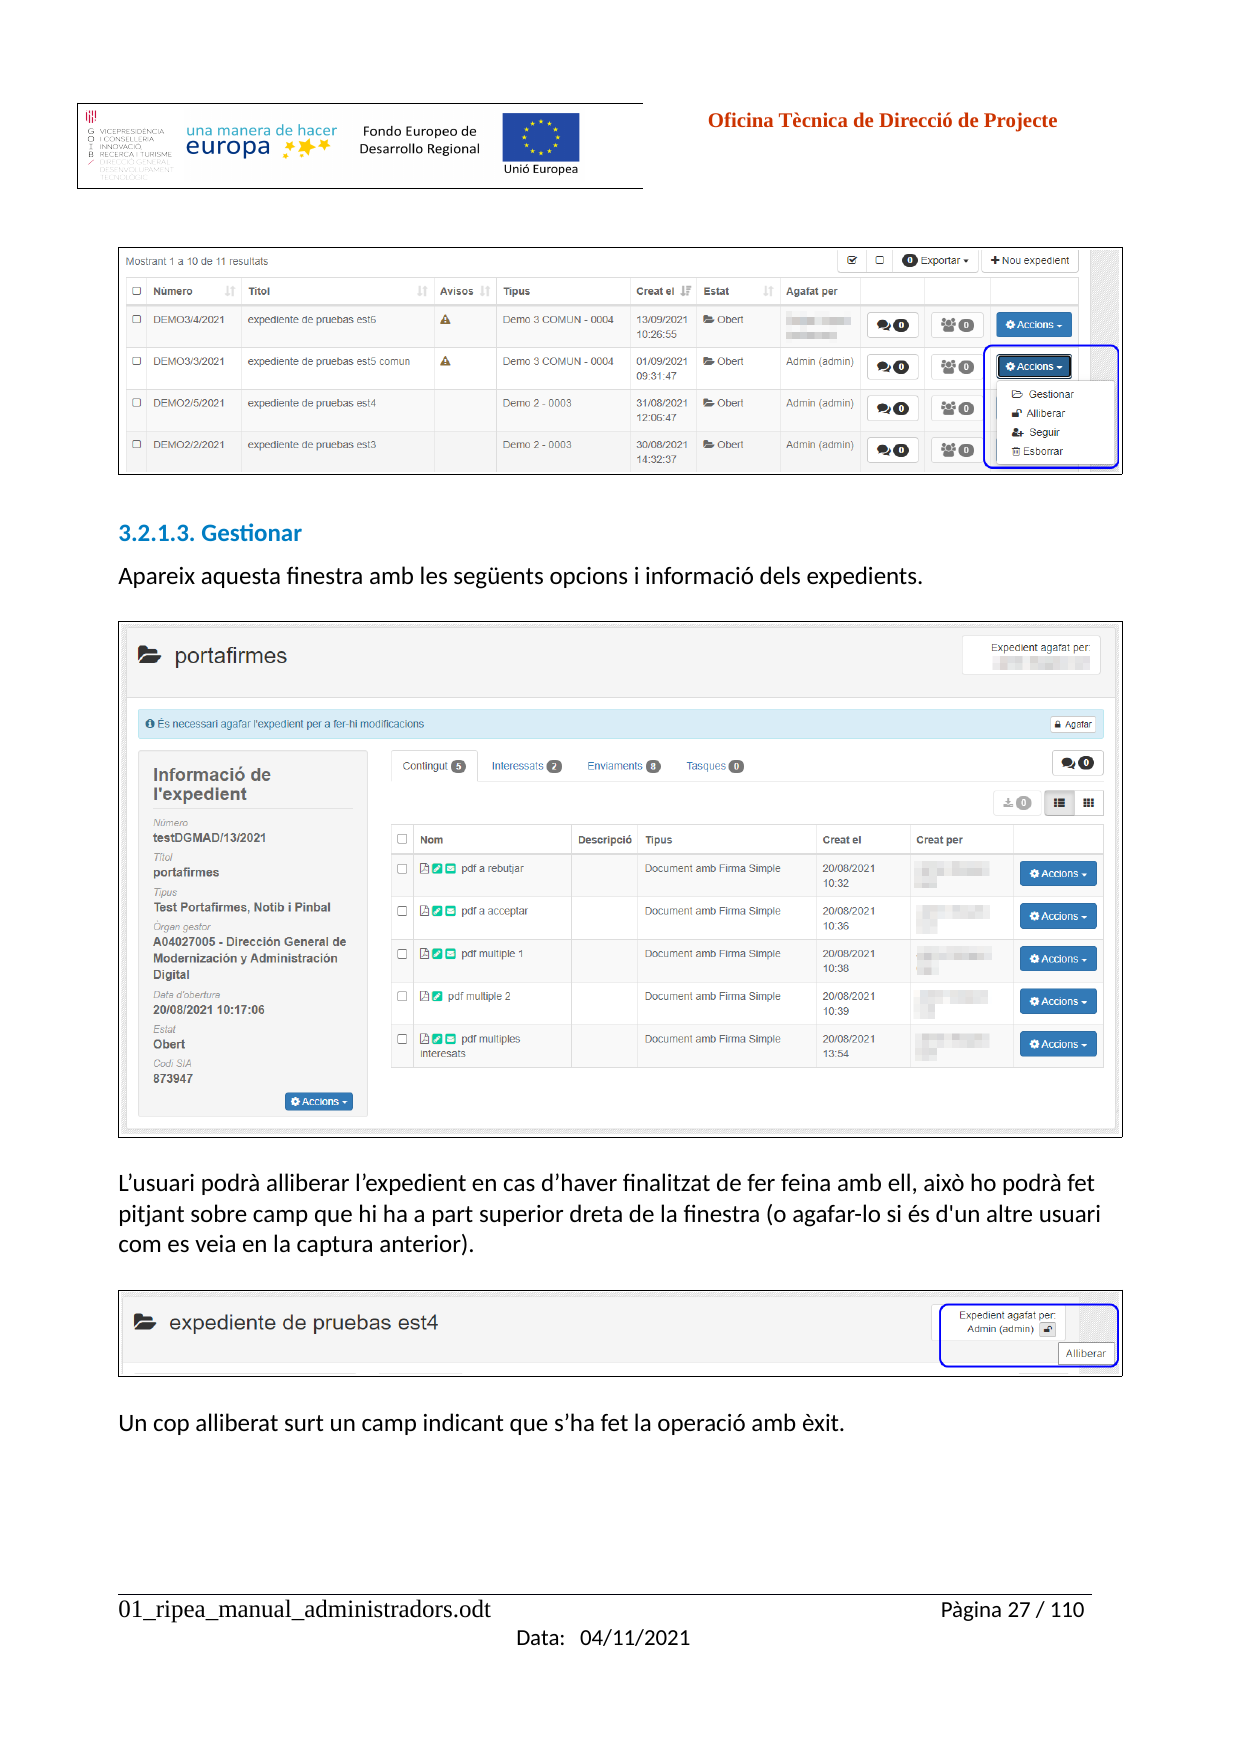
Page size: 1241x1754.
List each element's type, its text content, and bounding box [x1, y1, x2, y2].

text L’usuari podrà alliberar l’expedient en cas d’haver finalitzat de fer feina amb ell, això ho podrà fet pitjant sobre camp que hi ha a part superior dreta de la finestra (o agafar-lo si és d'un altre usuari com es veia en la captura anterior). [118, 1167, 1122, 1259]
picture [121, 1292, 1119, 1374]
picture [121, 250, 1119, 472]
picture [121, 624, 1119, 1134]
picture [82, 108, 178, 182]
subtitle 3.2.1.3. Gestionar [118, 517, 1122, 548]
text Un cop alliberat surt un camp indicant que s’ha fet la operació amb èxit. [118, 1407, 1122, 1437]
text Apareix aquesta finestra amb les següents opcions i informació dels expedients. [118, 560, 1122, 591]
picture [184, 108, 585, 182]
